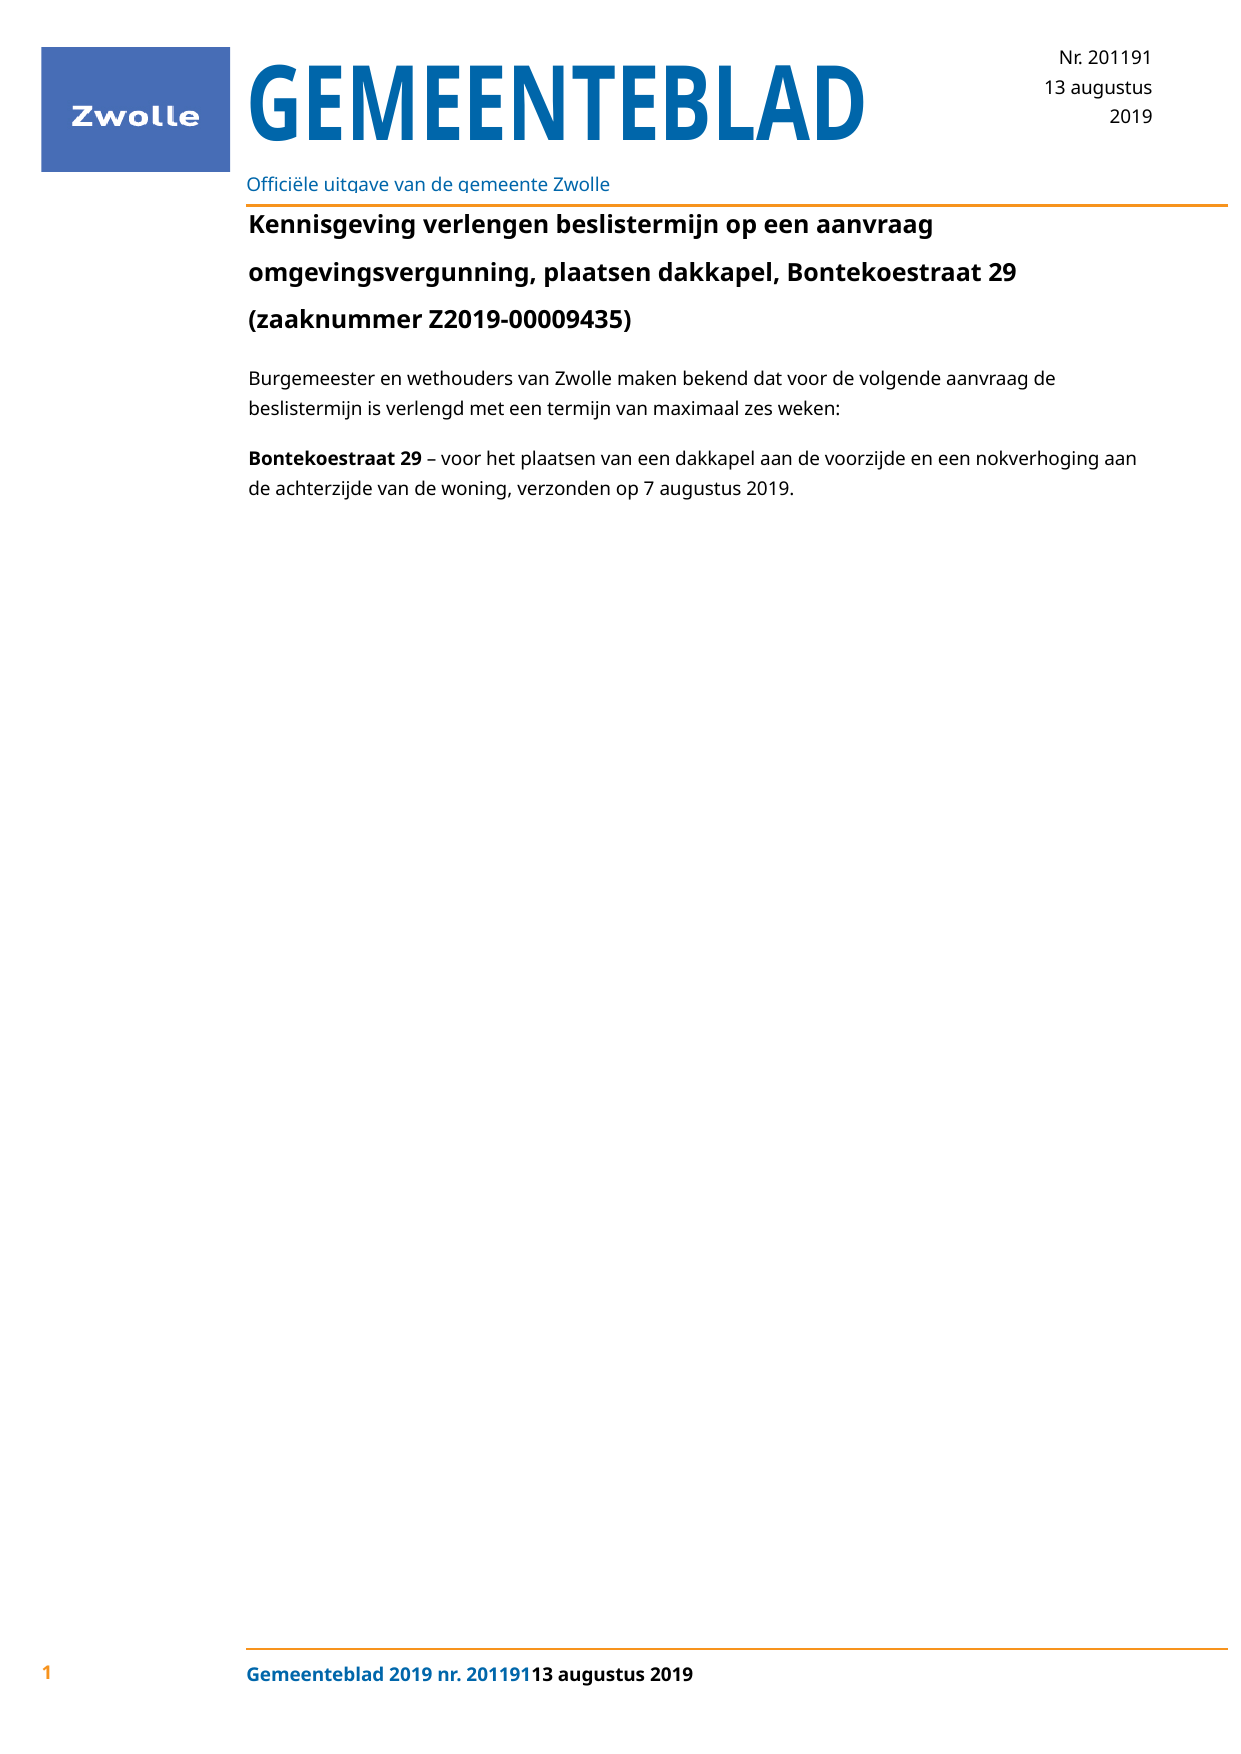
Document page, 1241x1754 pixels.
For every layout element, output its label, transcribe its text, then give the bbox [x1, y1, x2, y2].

text Bontekoestraat 29 – voor het plaatsen van een dakkapel aan de voorzijde en een nokverhoging aan de achterzijde van de woning, verzonden op 7 augustus 2019. [248, 446, 1152, 501]
text Burgemeester en wethouders van Zwolle maken bekend dat voor de volgende aanvraag de beslistermijn is verlengd met een termijn van maximaal zes weken: [248, 366, 1152, 421]
picture [41, 47, 231, 172]
text Kennisgeving verlengen beslistermijn op een aanvraag omgevingsvergunning, plaatsen dakkapel, Bontekoestraat 29 (zaaknummer Z2019-00009435) [248, 207, 1152, 336]
